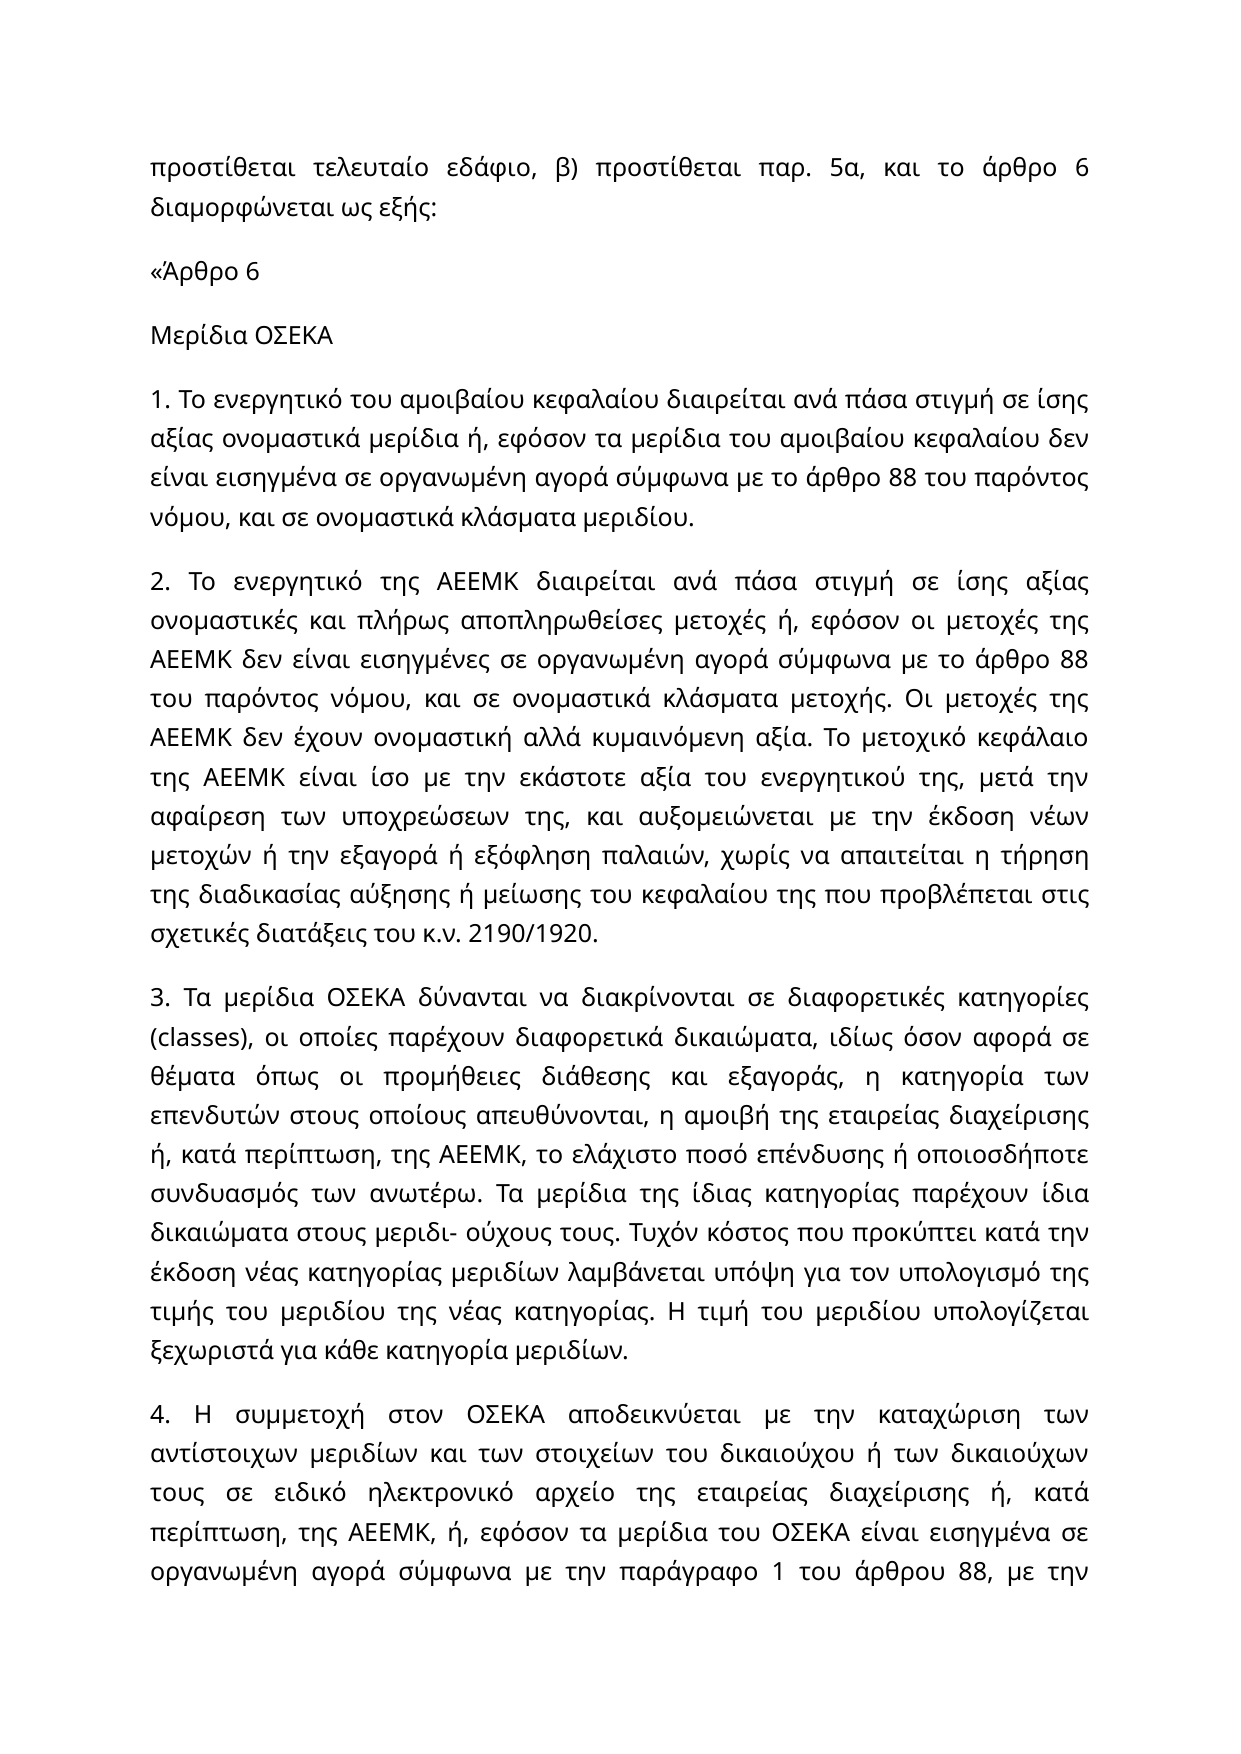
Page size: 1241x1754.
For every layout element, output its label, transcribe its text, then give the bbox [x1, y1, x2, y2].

text 3. Τα μερίδια ΟΣΕΚΑ δύνανται να διακρίνονται σε διαφορετικές κατηγορίες (classes), οι οποίες παρέχουν διαφορετικά δικαιώματα, ιδίως όσον αφορά σε θέματα όπως οι προμήθειες διάθεσης και εξαγοράς, η κατηγορία των επενδυτών στους οποίους απευθύνονται, η αμοιβή της εταιρείας διαχείρισης ή, κατά περίπτωση, της ΑΕΕΜΚ, το ελάχιστο ποσό επένδυσης ή οποιοσδήποτε συνδυασμός των ανωτέρω. Τα μερίδια της ίδιας κατηγορίας παρέχουν ίδια δικαιώματα στους μεριδι- ούχους τους. Τυχόν κόστος που προκύπτει κατά την έκδοση νέας κατηγορίας μεριδίων λαμβάνεται υπόψη για τον υπολογισμό της τιμής του μεριδίου της νέας κατηγορίας. Η τιμή του μεριδίου υπολογίζεται ξεχωριστά για κάθε κατηγορία μεριδίων. [150, 980, 1090, 1367]
text 1. Το ενεργητικό του αμοιβαίου κεφαλαίου διαιρείται ανά πάσα στιγμή σε ίσης αξίας ονομαστικά μερίδια ή, εφόσον τα μερίδια του αμοιβαίου κεφαλαίου δεν είναι εισηγμένα σε οργανωμένη αγορά σύμφωνα με το άρθρο 88 του παρόντος νόμου, και σε ονομαστικά κλάσματα μεριδίου. [150, 382, 1090, 533]
text «Άρθρο 6 [150, 253, 1090, 287]
text προστίθεται τελευταίο εδάφιο, β) προστίθεται παρ. 5α, και το άρθρο 6 διαμορφώνεται ως εξής: [150, 150, 1090, 223]
text 2. Το ενεργητικό της ΑΕΕΜΚ διαιρείται ανά πάσα στιγμή σε ίσης αξίας ονομαστικές και πλήρως αποπληρωθείσες μετοχές ή, εφόσον οι μετοχές της ΑΕΕΜΚ δεν είναι εισηγμένες σε οργανωμένη αγορά σύμφωνα με το άρθρο 88 του παρόντος νόμου, και σε ονομαστικά κλάσματα μετοχής. Οι μετοχές της ΑΕΕΜΚ δεν έχουν ονομαστική αλλά κυμαινόμενη αξία. Το μετοχικό κεφάλαιο της ΑΕΕΜΚ είναι ίσο με την εκάστοτε αξία του ενεργητικού της, μετά την αφαίρεση των υποχρεώσεων της, και αυξομειώνεται με την έκδοση νέων μετοχών ή την εξαγορά ή εξόφληση παλαιών, χωρίς να απαιτείται η τήρηση της διαδικασίας αύξησης ή μείωσης του κεφαλαίου της που προβλέπεται στις σχετικές διατάξεις του κ.ν. 2190/1920. [150, 563, 1090, 950]
text Μερίδια ΟΣΕΚΑ [150, 317, 1090, 352]
text 4. Η συμμετοχή στον ΟΣΕΚΑ αποδεικνύεται με την καταχώριση των αντίστοιχων μεριδίων και των στοιχείων του δικαιούχου ή των δικαιούχων τους σε ειδικό ηλεκτρονικό αρχείο της εταιρείας διαχείρισης ή, κατά περίπτωση, της ΑΕΕΜΚ, ή, εφόσον τα μερίδια του ΟΣΕΚΑ είναι εισηγμένα σε οργανωμένη αγορά σύμφωνα με την παράγραφο 1 του άρθρου 88, με την [150, 1397, 1090, 1587]
